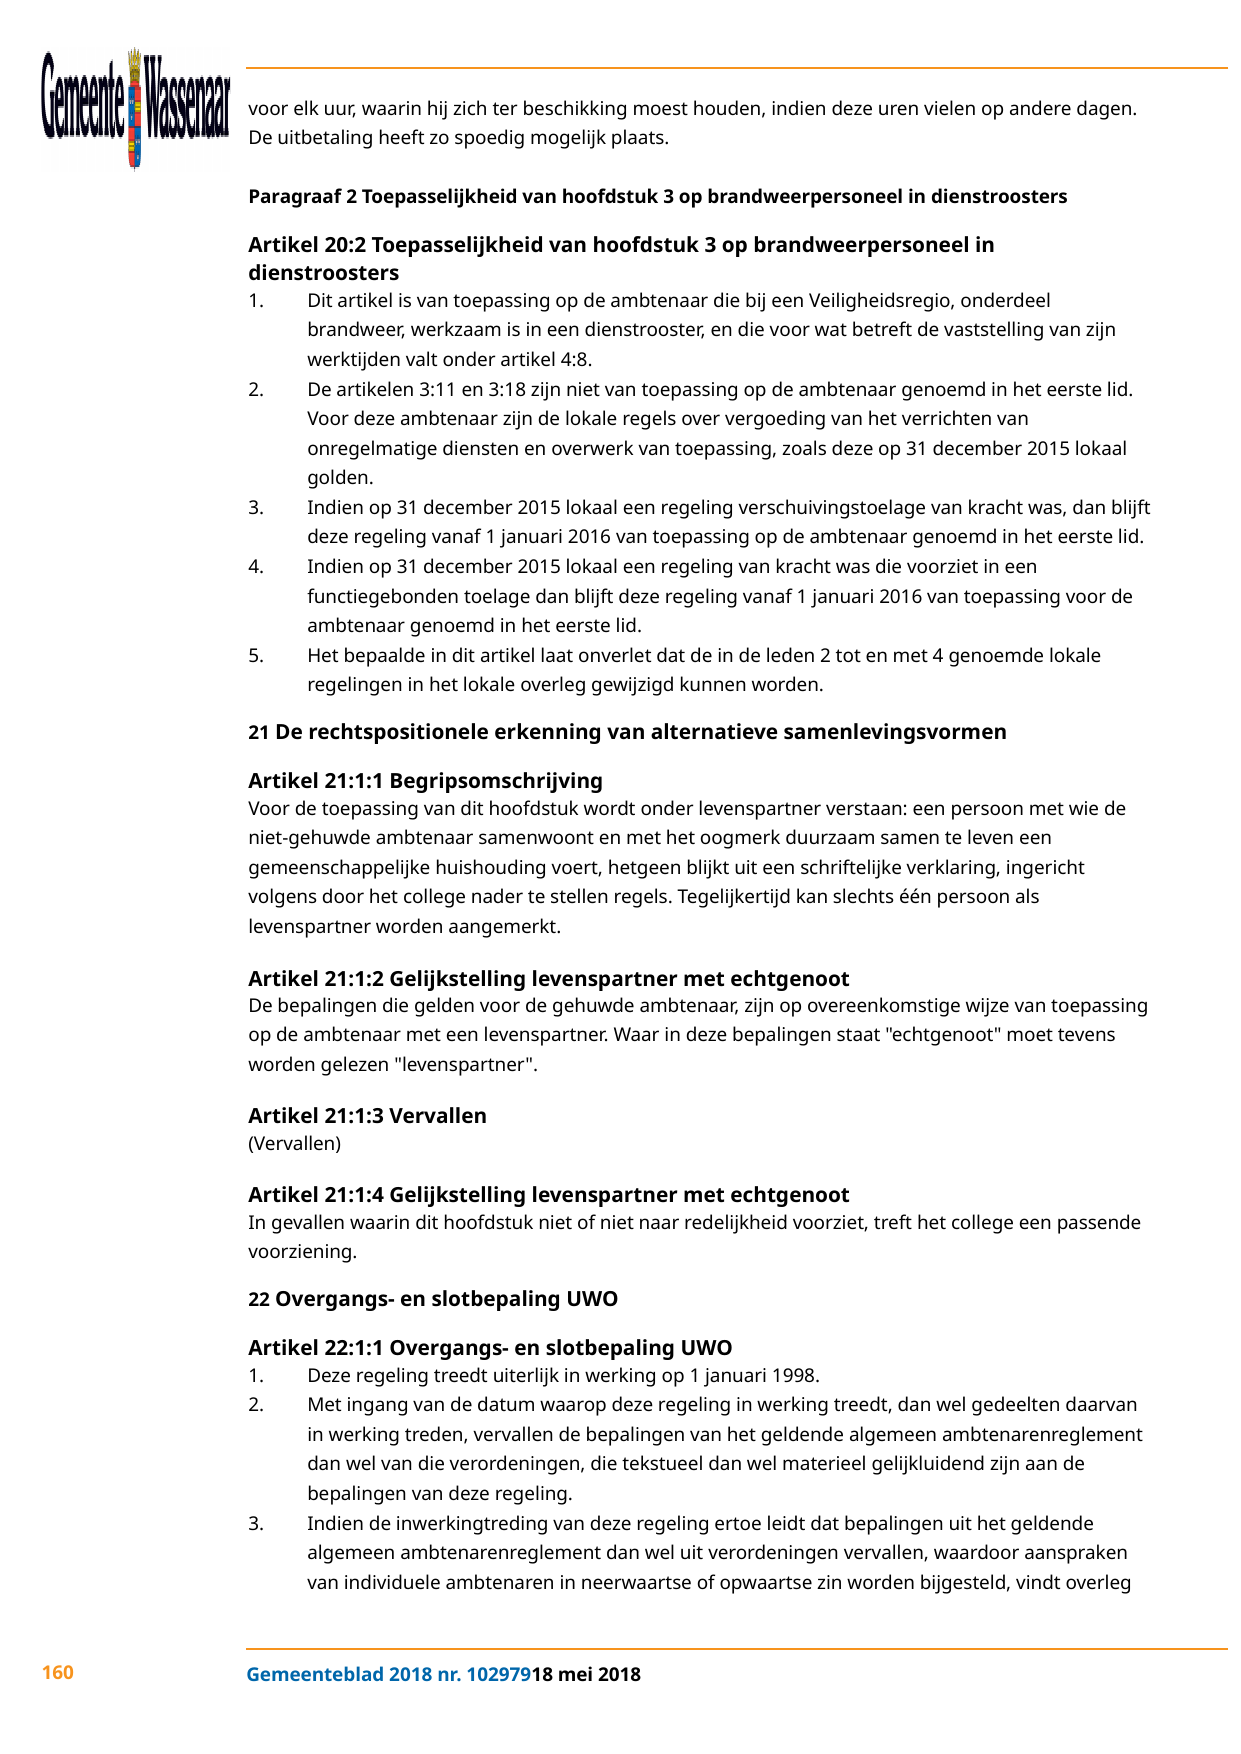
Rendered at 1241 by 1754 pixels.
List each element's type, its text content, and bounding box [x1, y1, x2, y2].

list Dit artikel is van toepassing op de ambtenaar die bij een Veiligheidsregio, onderdeel brandweer, werkzaam is in een dienstrooster, en die voor wat betreft de vaststelling van zijn werktijden valt onder artikel 4:8. [248, 287, 1152, 372]
list Indien de inwerkingtreding van deze regeling ertoe leidt dat bepalingen uit het geldende algemeen ambtenarenreglement dan wel uit verordeningen vervallen, waardoor aanspraken van individuele ambtenaren in neerwaartse of opwaartse zin worden bijgesteld, vindt overleg [248, 1510, 1152, 1595]
text Artikel 21:1:3 Vervallen [248, 1102, 1152, 1130]
text Artikel 21:1:4 Gelijkstelling levenspartner met echtgenoot [248, 1181, 1152, 1209]
text Artikel 20:2 Toepasselijkheid van hoofdstuk 3 op brandweerpersoneel in dienstroosters [248, 230, 1152, 287]
text 21 De rechtspositionele erkenning van alternatieve samenlevingsvormen [248, 717, 1152, 746]
text Artikel 22:1:1 Overgangs- en slotbepaling UWO [248, 1333, 1152, 1362]
list Indien op 31 december 2015 lokaal een regeling verschuivingstoelage van kracht was, dan blijft deze regeling vanaf 1 januari 2016 van toepassing op de ambtenaar genoemd in het eerste lid. [248, 494, 1152, 549]
text (Vervallen) [248, 1130, 1152, 1156]
text Artikel 21:1:1 Begripsomschrijving [248, 766, 1152, 795]
text Artikel 21:1:2 Gelijkstelling levenspartner met echtgenoot [248, 964, 1152, 992]
text Voor de toepassing van dit hoofdstuk wordt onder levenspartner verstaan: een persoon met wie de niet-gehuwde ambtenaar samenwoont en met het oogmerk duurzaam samen te leven een gemeenschappelijke huishouding voert, hetgeen blijkt uit een schriftelijke verklaring, ingericht volgens door het college nader te stellen regels. Tegelijkertijd kan slechts één persoon als levenspartner worden aangemerkt. [248, 795, 1152, 939]
list Het bepaalde in dit artikel laat onverlet dat de in de leden 2 tot en met 4 genoemde lokale regelingen in het lokale overleg gewijzigd kunnen worden. [248, 642, 1152, 697]
list Indien op 31 december 2015 lokaal een regeling van kracht was die voorziet in een functiegebonden toelage dan blijft deze regeling vanaf 1 januari 2016 van toepassing voor de ambtenaar genoemd in het eerste lid. [248, 553, 1152, 638]
list Met ingang van de datum waarop deze regeling in werking treedt, dan wel gedeelten daarvan in werking treden, vervallen de bepalingen van het geldende algemeen ambtenarenreglement dan wel van die verordeningen, die tekstueel dan wel materieel gelijkluidend zijn aan de bepalingen van deze regeling. [248, 1391, 1152, 1506]
text De bepalingen die gelden voor de gehuwde ambtenaar, zijn op overeenkomstige wijze van toepassing op de ambtenaar met een levenspartner. Waar in deze bepalingen staat "echtgenoot" moet tevens worden gelezen "levenspartner". [248, 992, 1152, 1077]
text In gevallen waarin dit hoofdstuk niet of niet naar redelijkheid voorziet, treft het college een passende voorziening. [248, 1209, 1152, 1264]
picture [41, 47, 231, 172]
text voor elk uur, waarin hij zich ter beschikking moest houden, indien deze uren vielen op andere dagen. De uitbetaling heeft zo spoedig mogelijk plaats. [248, 95, 1152, 150]
list Deze regeling treedt uiterlijk in werking op 1 januari 1998. [248, 1362, 1152, 1388]
text Paragraaf 2 Toepasselijkheid van hoofdstuk 3 op brandweerpersoneel in dienstroosters [248, 183, 1152, 209]
text 22 Overgangs- en slotbepaling UWO [248, 1284, 1152, 1313]
list De artikelen 3:11 en 3:18 zijn niet van toepassing op de ambtenaar genoemd in het eerste lid. Voor deze ambtenaar zijn de lokale regels over vergoeding van het verrichten van onregelmatige diensten en overwerk van toepassing, zoals deze op 31 december 2015 lokaal golden. [248, 376, 1152, 490]
